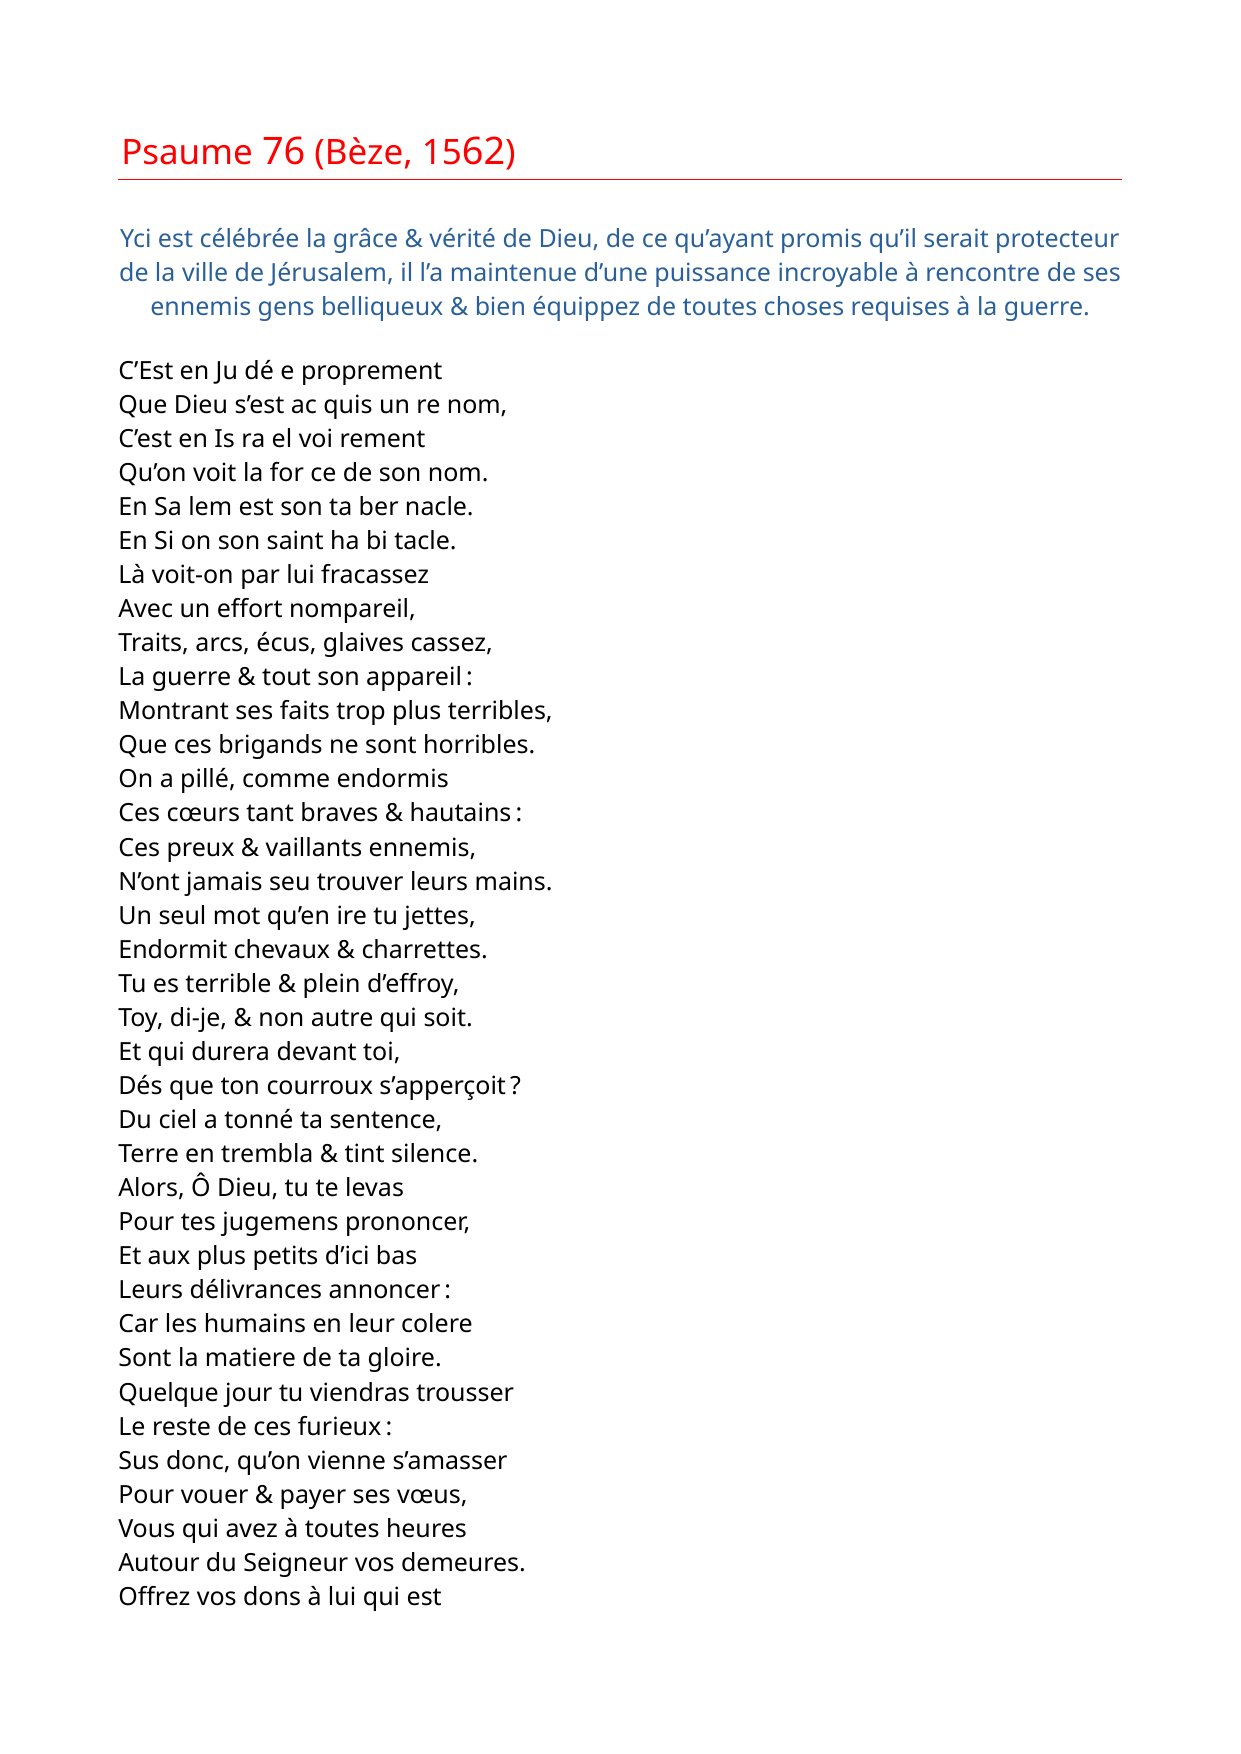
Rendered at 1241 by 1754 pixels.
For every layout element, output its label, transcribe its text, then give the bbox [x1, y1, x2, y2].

text Pour vouer & payer ses vœus, [118, 1476, 1122, 1510]
text N’ont jamais seu trouver leurs mains. [118, 863, 1122, 897]
text Yci est célébrée la grâce & vérité de Dieu, de ce qu’ayant promis qu’il serait protecteur de la ville de Jérusalem, il l’a maintenue d’une puissance incroyable à rencontre de ses ennemis gens belliqueux & bien équippez de toutes choses requises à la guerre. [118, 221, 1122, 323]
text Que ces brigands ne sont horribles. [118, 727, 1122, 761]
text Qu’on voit la for ce de son nom. [118, 454, 1122, 488]
text Quelque jour tu viendras trousser [118, 1374, 1122, 1408]
text Alors, Ô Dieu, tu te levas [118, 1170, 1122, 1204]
text Que Dieu s’est ac quis un re nom, [118, 386, 1122, 420]
text Sus donc, qu’on vienne s’amasser [118, 1442, 1122, 1476]
text Là voit-on par lui fracassez [118, 557, 1122, 591]
text Et qui durera devant toi, [118, 1033, 1122, 1068]
text Car les humains en leur colere [118, 1306, 1122, 1340]
text Pour tes jugemens prononcer, [118, 1204, 1122, 1238]
text En Si on son saint ha bi tacle. [118, 523, 1122, 557]
text Autour du Seigneur vos demeures. [118, 1544, 1122, 1578]
text Leurs délivrances annoncer : [118, 1272, 1122, 1306]
text Ces preux & vaillants ennemis, [118, 829, 1122, 863]
text Et aux plus petits d’ici bas [118, 1238, 1122, 1272]
text La guerre & tout son appareil : [118, 659, 1122, 693]
text Offrez vos dons à lui qui est [118, 1578, 1122, 1613]
text Toy, di-je, & non autre qui soit. [118, 999, 1122, 1033]
subtitle Psaume 76 (Bèze, 1562) [118, 121, 1122, 179]
text En Sa lem est son ta ber nacle. [118, 488, 1122, 523]
text Le reste de ces furieux : [118, 1408, 1122, 1442]
text C’est en Is ra el voi rement [118, 420, 1122, 454]
text Ces cœurs tant braves & hautains : [118, 795, 1122, 829]
text Un seul mot qu’en ire tu jettes, [118, 897, 1122, 931]
text Tu es terrible & plein d’effroy, [118, 965, 1122, 999]
text Dés que ton courroux s’apperçoit ? [118, 1068, 1122, 1102]
text Montrant ses faits trop plus terribles, [118, 693, 1122, 727]
text Vous qui avez à toutes heures [118, 1510, 1122, 1544]
text Sont la matiere de ta gloire. [118, 1340, 1122, 1374]
text Terre en trembla & tint silence. [118, 1136, 1122, 1170]
text Du ciel a tonné ta sentence, [118, 1102, 1122, 1136]
text On a pillé, comme endormis [118, 761, 1122, 795]
text Traits, arcs, écus, glaives cassez, [118, 625, 1122, 659]
text Avec un effort nompareil, [118, 591, 1122, 625]
text C’Est en Ju dé e proprement [118, 352, 1122, 386]
text Endormit chevaux & charrettes. [118, 931, 1122, 965]
